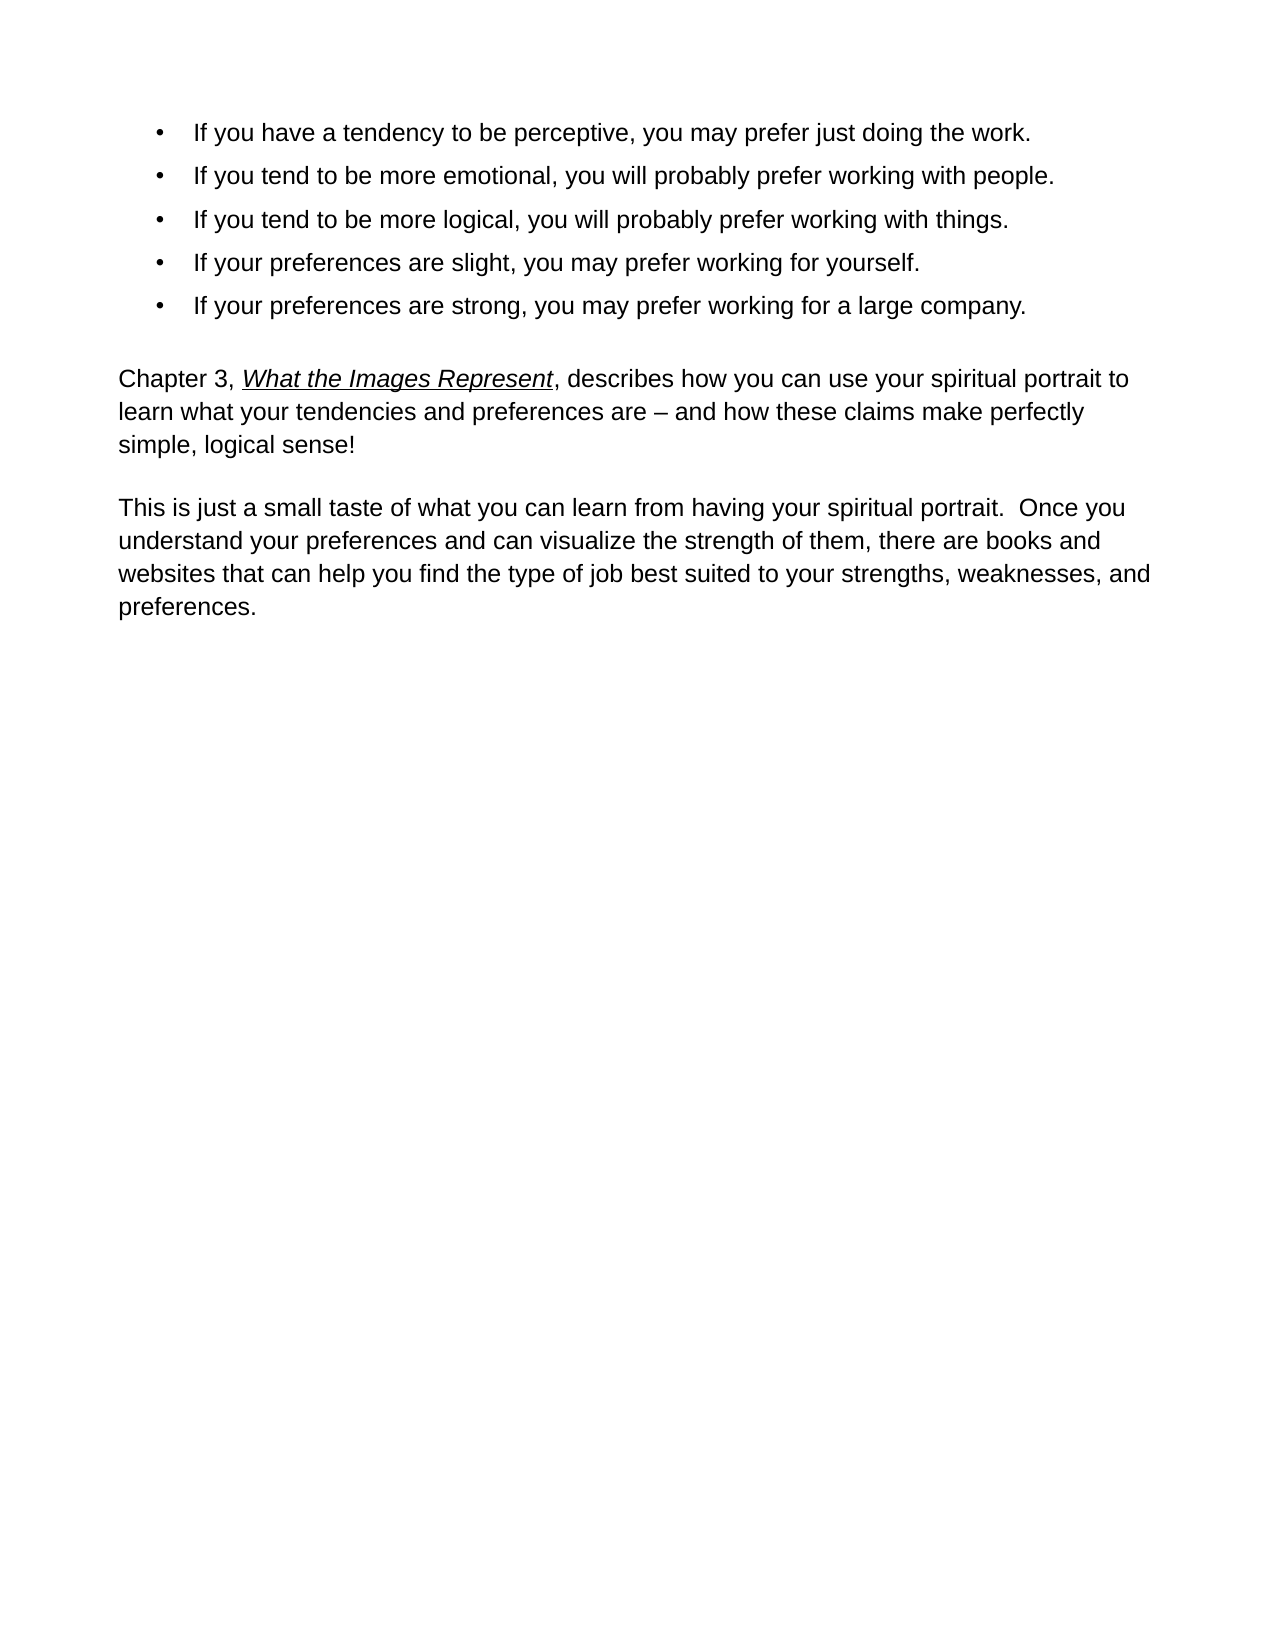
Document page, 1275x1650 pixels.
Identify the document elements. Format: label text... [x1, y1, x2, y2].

list If your preferences are slight, you may prefer working for yourself. [156, 248, 1157, 277]
text This is just a small taste of what you can learn from having your spiritual portrait. Once you understand your preferences and can visualize the strength of them, there are books and websites that can help you find the type of job best suited to your strengths, weaknesses, and preferences. [118, 493, 1157, 621]
list If you tend to be more emotional, you will probably prefer working with people. [156, 161, 1157, 190]
list If your preferences are strong, you may prefer working for a large company. [156, 291, 1157, 320]
list If you have a tendency to be perceptive, you may prefer just doing the work. [156, 118, 1157, 147]
text Chapter 3, What the Images Represent, describes how you can use your spiritual portrait to learn what your tendencies and preferences are – and how these claims make perfectly simple, logical sense! [118, 364, 1157, 459]
list If you tend to be more logical, you will probably prefer working with things. [156, 204, 1157, 233]
